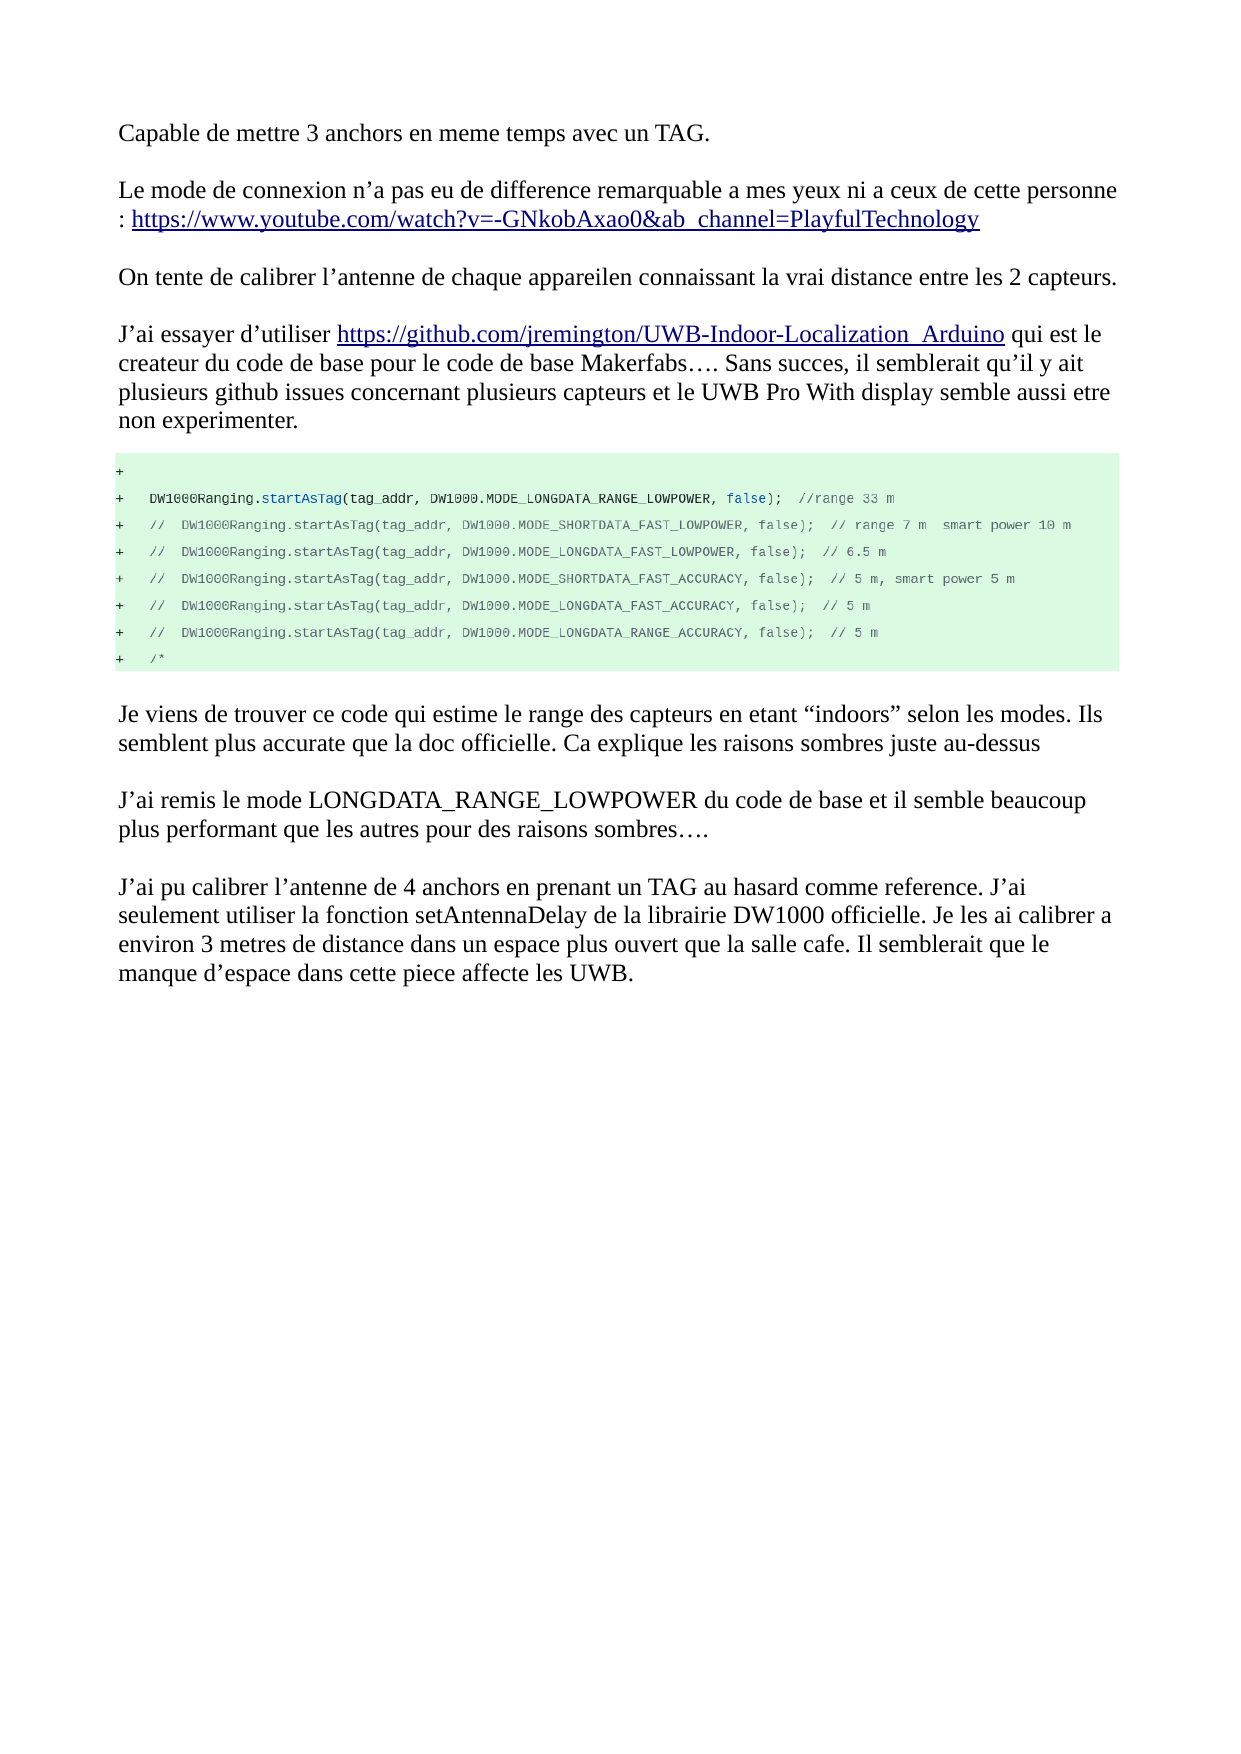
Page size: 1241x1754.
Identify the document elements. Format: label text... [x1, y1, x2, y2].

text J’ai essayer d’utiliser https://github.com/jremington/UWB-Indoor-Localization_Arduino qui est le createur du code de base pour le code de base Makerfabs…. Sans succes, il semblerait qu’il y ait plusieurs github issues concernant plusieurs capteurs et le UWB Pro With display semble aussi etre non experimenter. Je viens de trouver ce code qui estime le range des capteurs en etant “indoors” selon les modes. Ils semblent plus accurate que la doc officielle. Ca explique les raisons sombres juste au-dessus [118, 319, 1122, 757]
text Capable de mettre 3 anchors en meme temps avec un TAG. [118, 118, 1122, 147]
text J’ai remis le mode LONGDATA_RANGE_LOWPOWER du code de base et il semble beaucoup plus performant que les autres pour des raisons sombres…. J’ai pu calibrer l’antenne de 4 anchors en prenant un TAG au hasard comme reference. J’ai seulement utiliser la fonction setAntennaDelay de la librairie DW1000 officielle. Je les ai calibrer a environ 3 metres de distance dans un espace plus ouvert que la salle cafe. Il semblerait que le manque d’espace dans cette piece affecte les UWB. [118, 786, 1122, 987]
text On tente de calibrer l’antenne de chaque appareilen connaissant la vrai distance entre les 2 capteurs. [118, 262, 1122, 291]
picture [115, 453, 1120, 671]
text Le mode de connexion n’a pas eu de difference remarquable a mes yeux ni a ceux de cette personne : https://www.youtube.com/watch?v=-GNkobAxao0&ab_channel=PlayfulTechnology [118, 176, 1122, 233]
